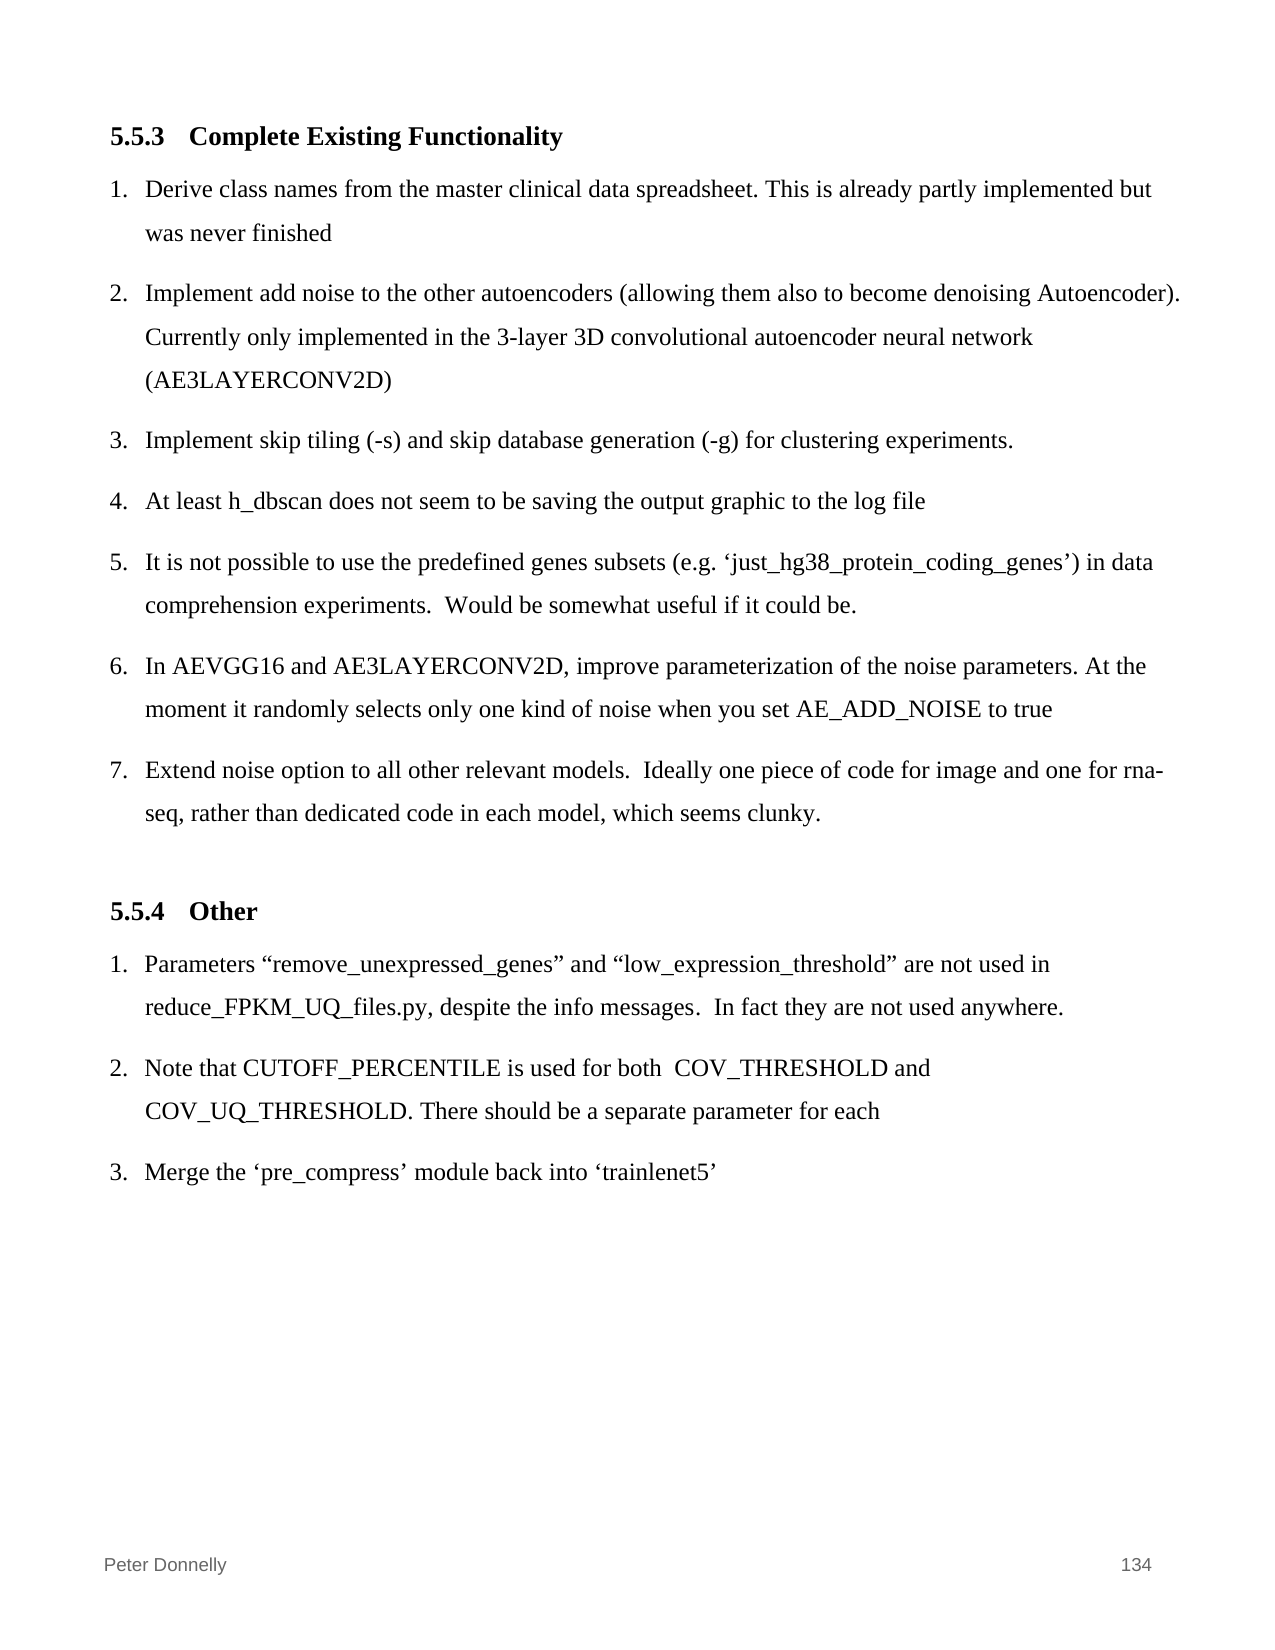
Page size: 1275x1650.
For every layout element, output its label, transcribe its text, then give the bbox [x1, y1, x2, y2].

list In AEVGG16 and AE3LAYERCONV2D, improve parameterization of the noise parameters. At the moment it randomly selects only one kind of noise when you set AE_ADD_NOISE to true [109, 651, 1181, 723]
list Note that CUTOFF_PERCENTILE is used for both COV_THRESHOLD and COV_UQ_THRESHOLD. There should be a separate parameter for each [109, 1053, 1181, 1125]
list Parameters “remove_unexpressed_genes” and “low_expression_threshold” are not used in reduce_FPKM_UQ_files.py, despite the info messages. In fact they are not used anywhere. [109, 949, 1181, 1021]
list Implement add noise to the other autoencoders (allowing them also to become denoising Autoencoder). Currently only implemented in the 3-layer 3D convolutional autoencoder neural network (AE3LAYERCONV2D) [109, 278, 1181, 393]
subtitle Other [103, 894, 1181, 926]
list At least h_dbscan does not seem to be saving the output graphic to the log file [109, 486, 1181, 515]
list Implement skip tiling (-s) and skip database generation (-g) for clustering experiments. [109, 426, 1181, 454]
list It is not possible to use the predefined genes subsets (e.g. ‘just_hg38_protein_coding_genes’) in data comprehension experiments. Would be somewhat useful if it could be. [109, 547, 1181, 619]
list Derive class names from the master clinical data spreadsheet. This is already partly implemented but was never finished [109, 174, 1181, 246]
list Merge the ‘pre_compress’ module back into ‘trainlenet5’ [109, 1157, 1181, 1186]
list Extend noise option to all other relevant models. Ideally one piece of code for image and one for rna-seq, rather than dedicated code in each model, which seems clunky. [109, 755, 1181, 827]
subtitle Complete Existing Functionality [103, 120, 1181, 151]
